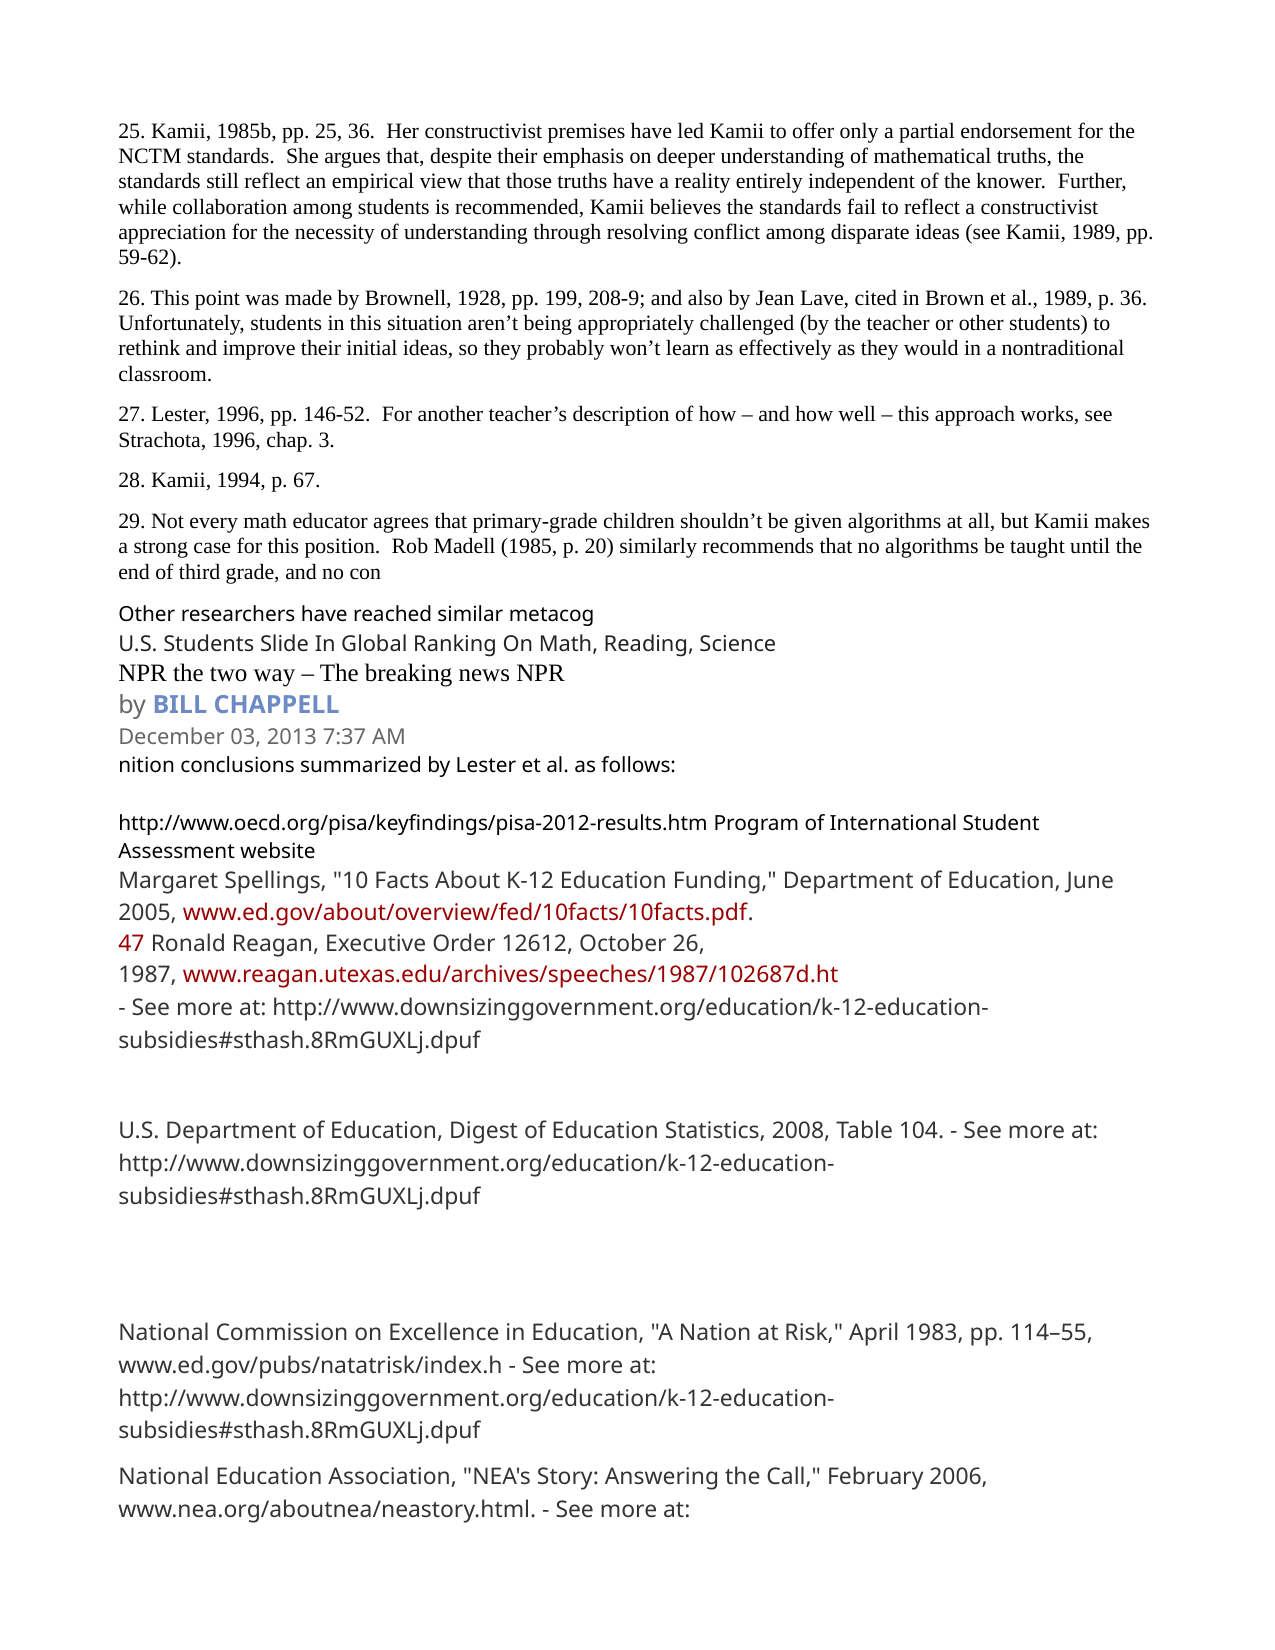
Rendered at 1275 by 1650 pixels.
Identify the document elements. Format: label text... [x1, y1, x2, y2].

text December 03, 2013 7:37 AM [118, 721, 1157, 750]
text 29. Not every math educator agrees that primary-grade children shouldn’t be given algorithms at all, but Kamii makes a strong case for this position. Rob Madell (1985, p. 20) similarly recommends that no algorithms be taught until the end of third grade, and no con [118, 508, 1157, 584]
text National Education Association, "NEA's Story: Answering the Call," February 2006, www.nea.org/aboutnea/neastory.html. - See more at: [118, 1458, 1157, 1524]
text U.S. Students Slide In Global Ranking On Math, Reading, Science [118, 628, 1157, 658]
text nition conclusions summarized by Lester et al. as follows: [118, 750, 1157, 779]
text 25. Kamii, 1985b, pp. 25, 36. Her constructivist premises have led Kamii to offer only a partial endorsement for the NCTM standards. She argues that, despite their emphasis on deeper understanding of mathematical truths, the standards still reflect an empirical view that those truths have a reality entirely independent of the knower. Further, while collaboration among students is recommended, Kamii believes the standards fail to reflect a constructivist appreciation for the necessity of understanding through resolving conflict among disparate ideas (see Kamii, 1989, pp. 59-62). [118, 118, 1157, 269]
text Other researchers have reached similar metacog [118, 599, 1157, 628]
text - See more at: http://www.downsizinggovernment.org/education/k-12-education-subsidies#sthash.8RmGUXLj.dpuf [118, 989, 1157, 1055]
text U.S. Department of Education, Digest of Education Statistics, 2008, Table 104. - See more at: http://www.downsizinggovernment.org/education/k-12-education-subsidies#sthash.8RmGUXLj.dpuf [118, 1113, 1157, 1211]
text 47 Ronald Reagan, Executive Order 12612, October 26, 1987, www.reagan.utexas.edu/archives/speeches/1987/102687d.ht [118, 927, 1157, 989]
text by BILL CHAPPELL [118, 687, 1157, 721]
text National Commission on Excellence in Education, "A Nation at Risk," April 1983, pp. 114–55, www.ed.gov/pubs/natatrisk/index.h - See more at: http://www.downsizinggovernment.org/education/k-12-education-subsidies#sthash.8RmGUXLj.dpuf [118, 1314, 1157, 1446]
text Margaret Spellings, "10 Facts About K-12 Education Funding," Department of Education, June 2005, www.ed.gov/about/overview/fed/10facts/10facts.pdf. [118, 864, 1157, 927]
text 27. Lester, 1996, pp. 146-52. For another teacher’s description of how – and how well – this approach works, see Strachota, 1996, chap. 3. [118, 401, 1157, 452]
text http://www.oecd.org/pisa/keyfindings/pisa-2012-results.htm Program of International Student Assessment website [118, 808, 1157, 864]
text 28. Kamii, 1994, p. 67. [118, 467, 1157, 493]
text NPR the two way – The breaking news NPR [118, 658, 1157, 687]
text 26. This point was made by Brownell, 1928, pp. 199, 208-9; and also by Jean Lave, cited in Brown et al., 1989, p. 36. Unfortunately, students in this situation aren’t being appropriately challenged (by the teacher or other students) to rethink and improve their initial ideas, so they probably won’t learn as effectively as they would in a nontraditional classroom. [118, 285, 1157, 386]
